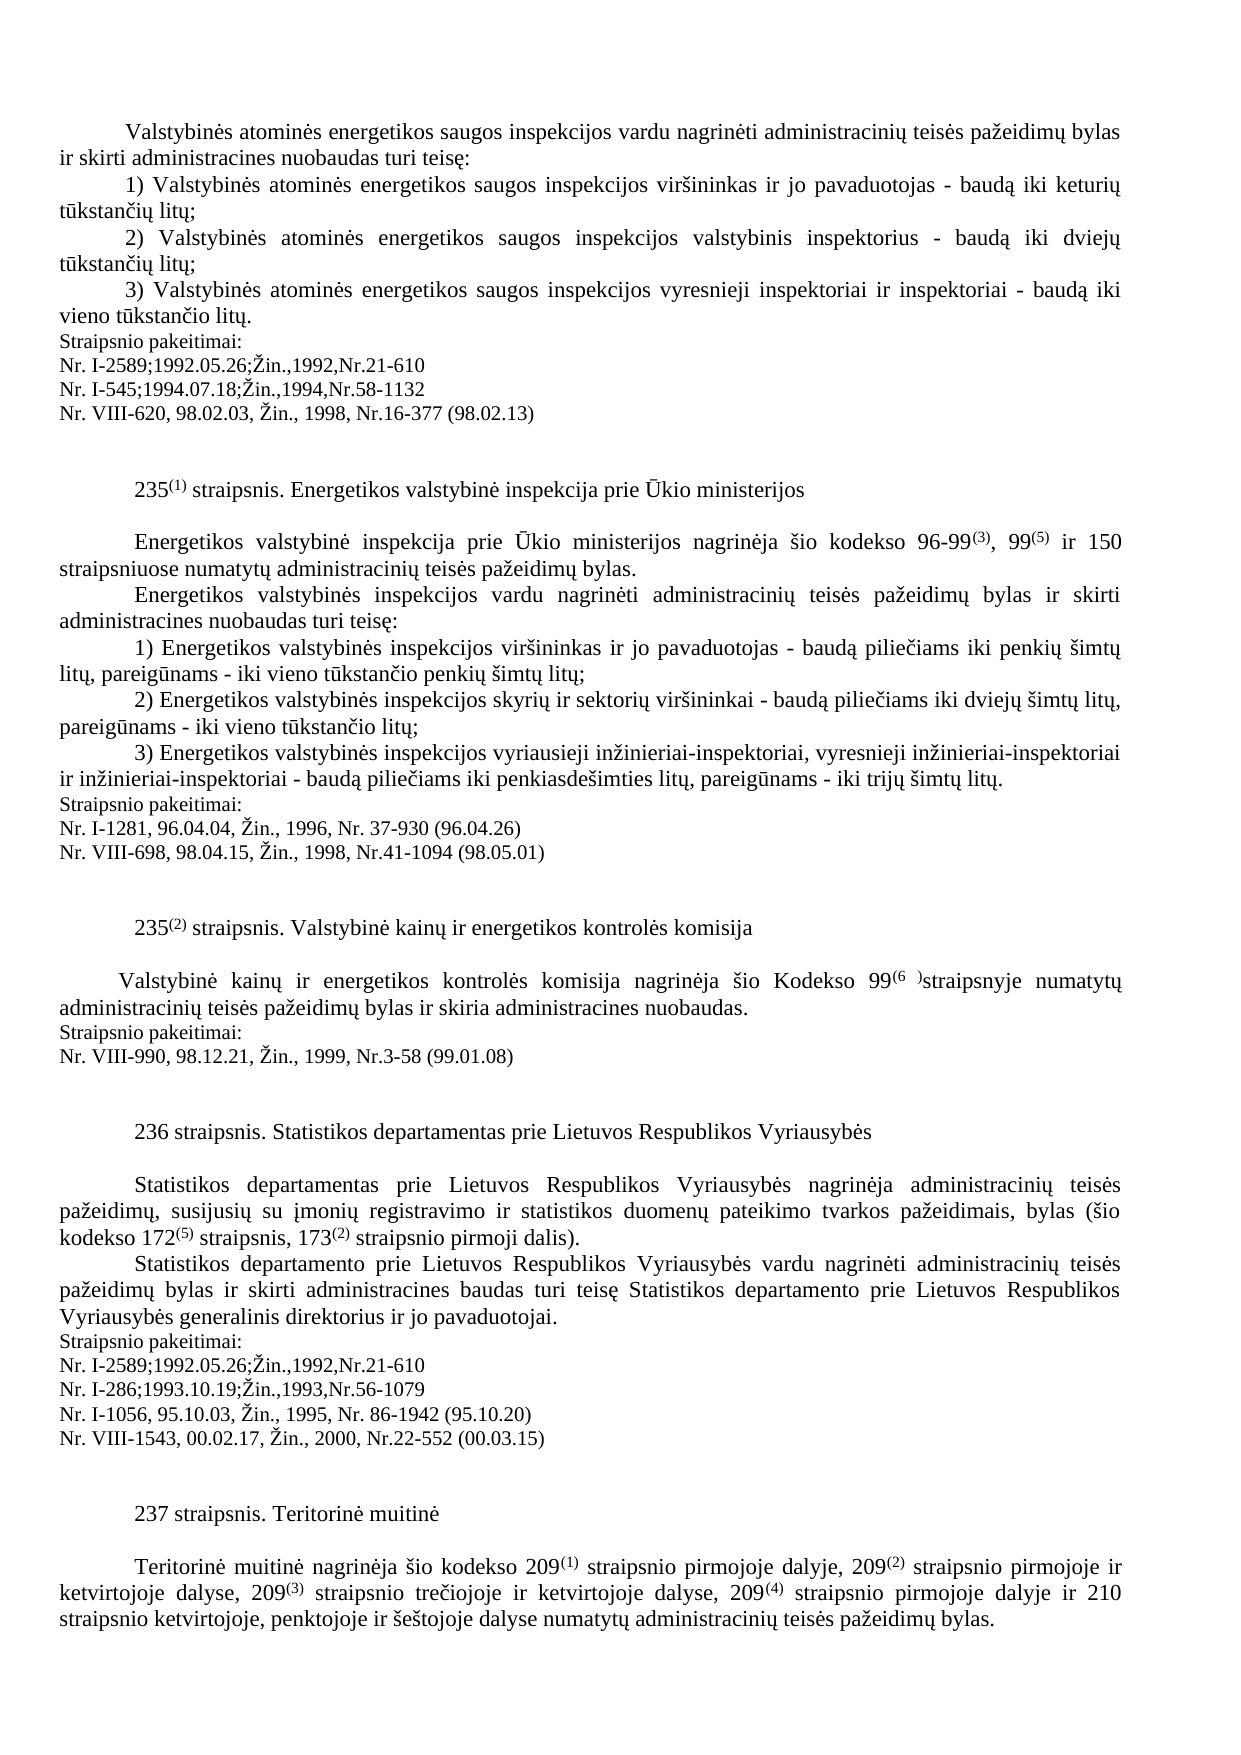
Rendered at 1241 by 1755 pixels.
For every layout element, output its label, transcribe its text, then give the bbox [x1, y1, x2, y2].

text 236 straipsnis. Statistikos departamentas prie Lietuvos Respublikos Vyriausybės [59, 1118, 1122, 1145]
text Straipsnio pakeitimai: [59, 792, 1122, 816]
text 235(1) straipsnis. Energetikos valstybinė inspekcija prie Ūkio ministerijos [59, 476, 1122, 502]
text Straipsnio pakeitimai: [59, 1329, 1122, 1353]
text Nr. VIII-620, 98.02.03, Žin., 1998, Nr.16-377 (98.02.13) [59, 401, 1122, 425]
text 235(2) straipsnis. Valstybinė kainų ir energetikos kontrolės komisija [134, 914, 1122, 941]
text Nr. I-1056, 95.10.03, Žin., 1995, Nr. 86-1942 (95.10.20) [59, 1401, 1122, 1426]
text 2) Energetikos valstybinės inspekcijos skyrių ir sektorių viršininkai - baudą piliečiams iki dviejų šimtų litų, pareigūnams - iki vieno tūkstančio litų; [59, 686, 1122, 739]
text Nr. I-286;1993.10.19;Žin.,1993,Nr.56-1079 [59, 1377, 1122, 1401]
text Nr. VIII-990, 98.12.21, Žin., 1999, Nr.3-58 (99.01.08) [59, 1044, 1122, 1068]
text Valstybinės atominės energetikos saugos inspekcijos vardu nagrinėti administracinių teisės pažeidimų bylas ir skirti administracines nuobaudas turi teisę: [59, 118, 1122, 171]
text 2) Valstybinės atominės energetikos saugos inspekcijos valstybinis inspektorius - baudą iki dviejų tūkstančių litų; [59, 223, 1122, 276]
text 1) Valstybinės atominės energetikos saugos inspekcijos viršininkas ir jo pavaduotojas - baudą iki keturių tūkstančių litų; [59, 171, 1122, 223]
text 237 straipsnis. Teritorinė muitinė [59, 1500, 1122, 1526]
text Statistikos departamento prie Lietuvos Respublikos Vyriausybės vardu nagrinėti administracinių teisės pažeidimų bylas ir skirti administracines baudas turi teisę Statistikos departamento prie Lietuvos Respublikos Vyriausybės generalinis direktorius ir jo pavaduotojai. [59, 1250, 1122, 1329]
text Energetikos valstybinės inspekcijos vardu nagrinėti administracinių teisės pažeidimų bylas ir skirti administracines nuobaudas turi teisę: [59, 581, 1122, 634]
text Nr. VIII-1543, 00.02.17, Žin., 2000, Nr.22-552 (00.03.15) [59, 1426, 1122, 1449]
text 1) Energetikos valstybinės inspekcijos viršininkas ir jo pavaduotojas - baudą piliečiams iki penkių šimtų litų, pareigūnams - iki vieno tūkstančio penkių šimtų litų; [59, 634, 1122, 686]
text Energetikos valstybinė inspekcija prie Ūkio ministerijos nagrinėja šio kodekso 96-99(3), 99(5) ir 150 straipsniuose numatytų administracinių teisės pažeidimų bylas. [59, 528, 1122, 581]
text Nr. I-2589;1992.05.26;Žin.,1992,Nr.21-610 [59, 353, 1122, 377]
text Nr. I-545;1994.07.18;Žin.,1994,Nr.58-1132 [59, 377, 1122, 401]
text 3) Energetikos valstybinės inspekcijos vyriausieji inžinieriai-inspektoriai, vyresnieji inžinieriai-inspektoriai ir inžinieriai-inspektoriai - baudą piliečiams iki penkiasdešimties litų, pareigūnams - iki trijų šimtų litų. [59, 739, 1122, 792]
text Nr. I-2589;1992.05.26;Žin.,1992,Nr.21-610 [59, 1353, 1122, 1377]
text Straipsnio pakeitimai: [59, 329, 1122, 353]
text Statistikos departamentas prie Lietuvos Respublikos Vyriausybės nagrinėja administracinių teisės pažeidimų, susijusių su įmonių registravimo ir statistikos duomenų pateikimo tvarkos pažeidimais, bylas (šio kodekso 172(5) straipsnis, 173(2) straipsnio pirmoji dalis). [59, 1171, 1122, 1250]
text Teritorinė muitinė nagrinėja šio kodekso 209(1) straipsnio pirmojoje dalyje, 209(2) straipsnio pirmojoje ir ketvirtojoje dalyse, 209(3) straipsnio trečiojoje ir ketvirtojoje dalyse, 209(4) straipsnio pirmojoje dalyje ir 210 straipsnio ketvirtojoje, penktojoje ir šeštojoje dalyse numatytų administracinių teisės pažeidimų bylas. [59, 1553, 1122, 1632]
text Straipsnio pakeitimai: [59, 1020, 1122, 1044]
text Valstybinė kainų ir energetikos kontrolės komisija nagrinėja šio Kodekso 99(6 )straipsnyje numatytų administracinių teisės pažeidimų bylas ir skiria administracines nuobaudas. [59, 967, 1122, 1020]
text Nr. VIII-698, 98.04.15, Žin., 1998, Nr.41-1094 (98.05.01) [59, 840, 1122, 864]
text 3) Valstybinės atominės energetikos saugos inspekcijos vyresnieji inspektoriai ir inspektoriai - baudą iki vieno tūkstančio litų. [59, 276, 1122, 329]
text Nr. I-1281, 96.04.04, Žin., 1996, Nr. 37-930 (96.04.26) [59, 816, 1122, 840]
